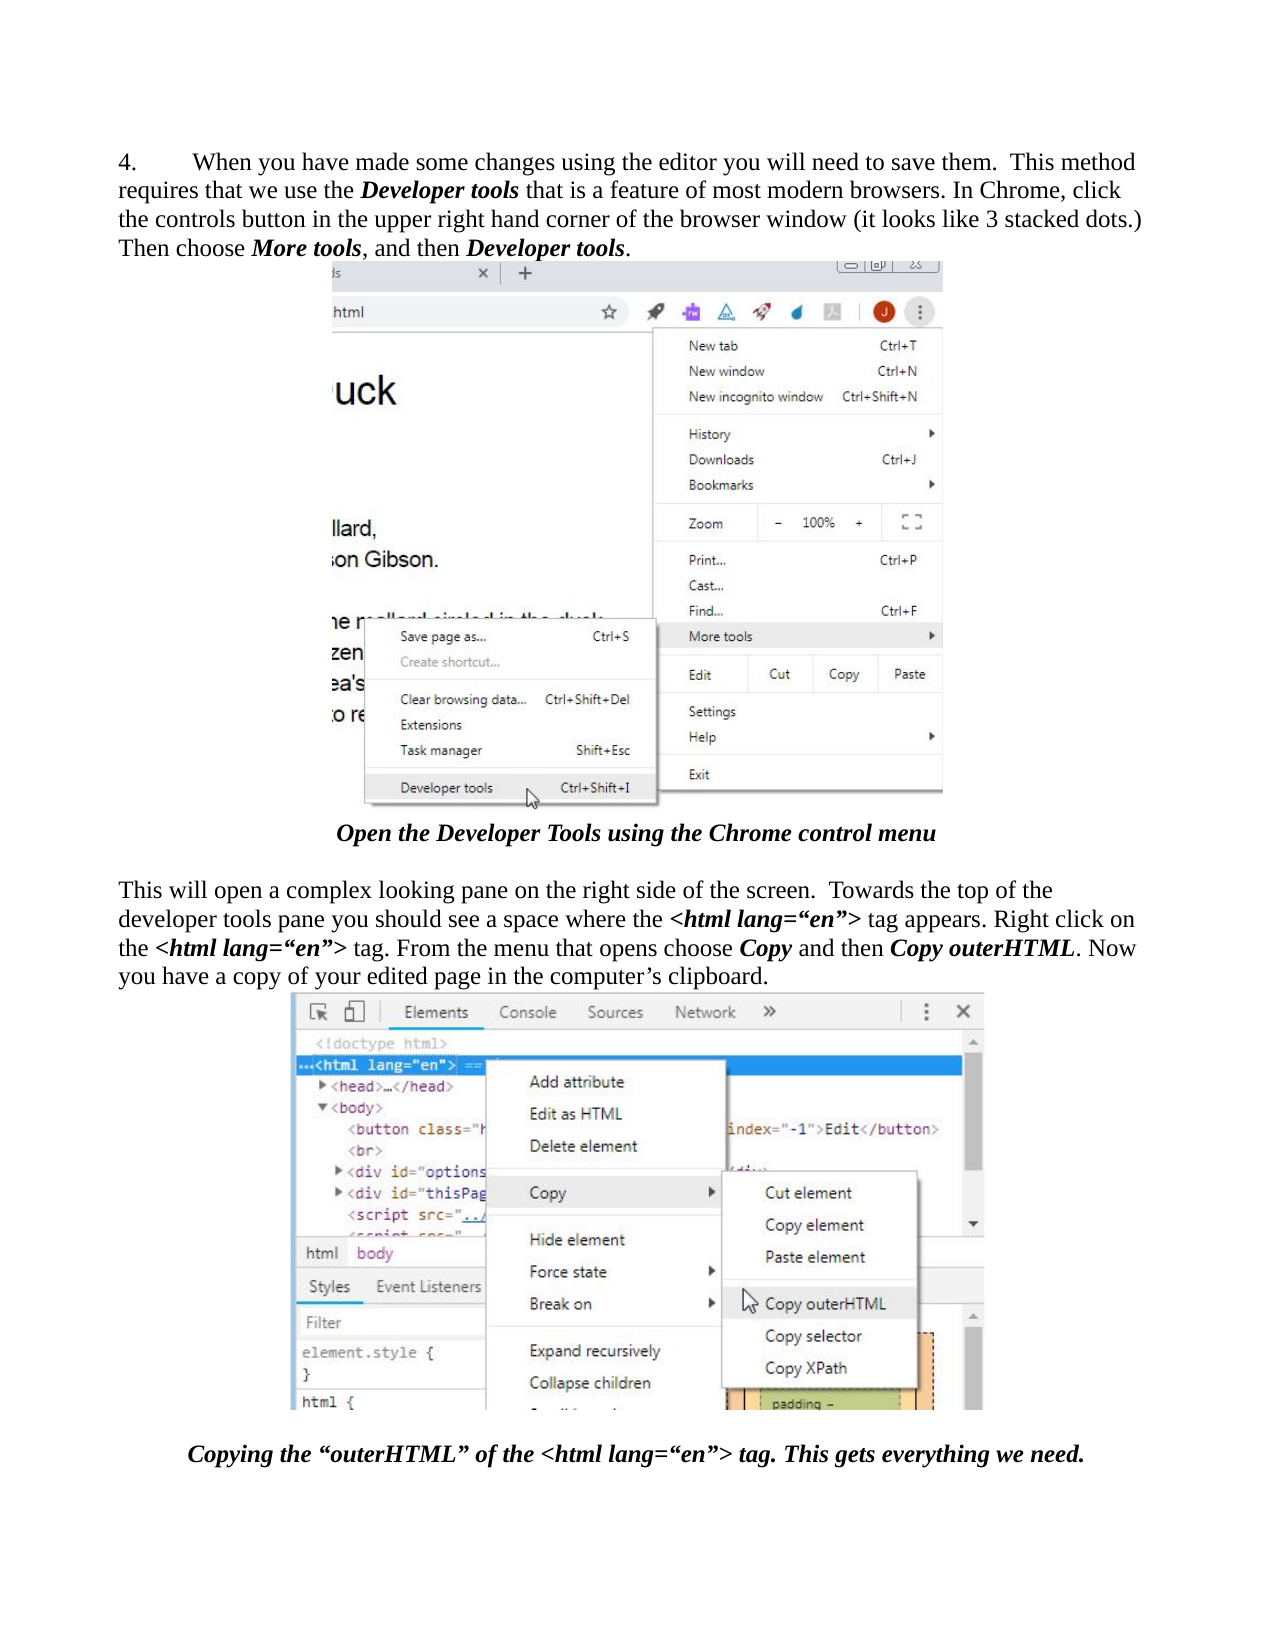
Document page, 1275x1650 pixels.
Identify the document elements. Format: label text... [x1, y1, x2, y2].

text This will open a complex looking pane on the right side of the screen. Towards the top of the developer tools pane you should see a space where the <html lang=“en”> tag appears. Right click on the <html lang=“en”> tag. From the menu that opens choose Copy and then Copy outerHTML. Now you have a copy of your edited page in the computer’s clipboard. [118, 875, 1157, 990]
picture [290, 990, 985, 1410]
text Copying the “outerHTML” of the <html lang=“en”> tag. This gets everything we need. [118, 1439, 1157, 1467]
text 4. When you have made some changes using the editor you will need to save them. This method requires that we use the Developer tools that is a feature of most modern browsers. In Chrome, click the controls button in the upper right hand corner of the browser window (it looks like 3 stacked dots.) Then choose More tools, and then Developer tools. [118, 147, 1157, 262]
text Open the Developer Tools using the Chrome control menu [118, 818, 1157, 846]
picture [332, 261, 943, 818]
